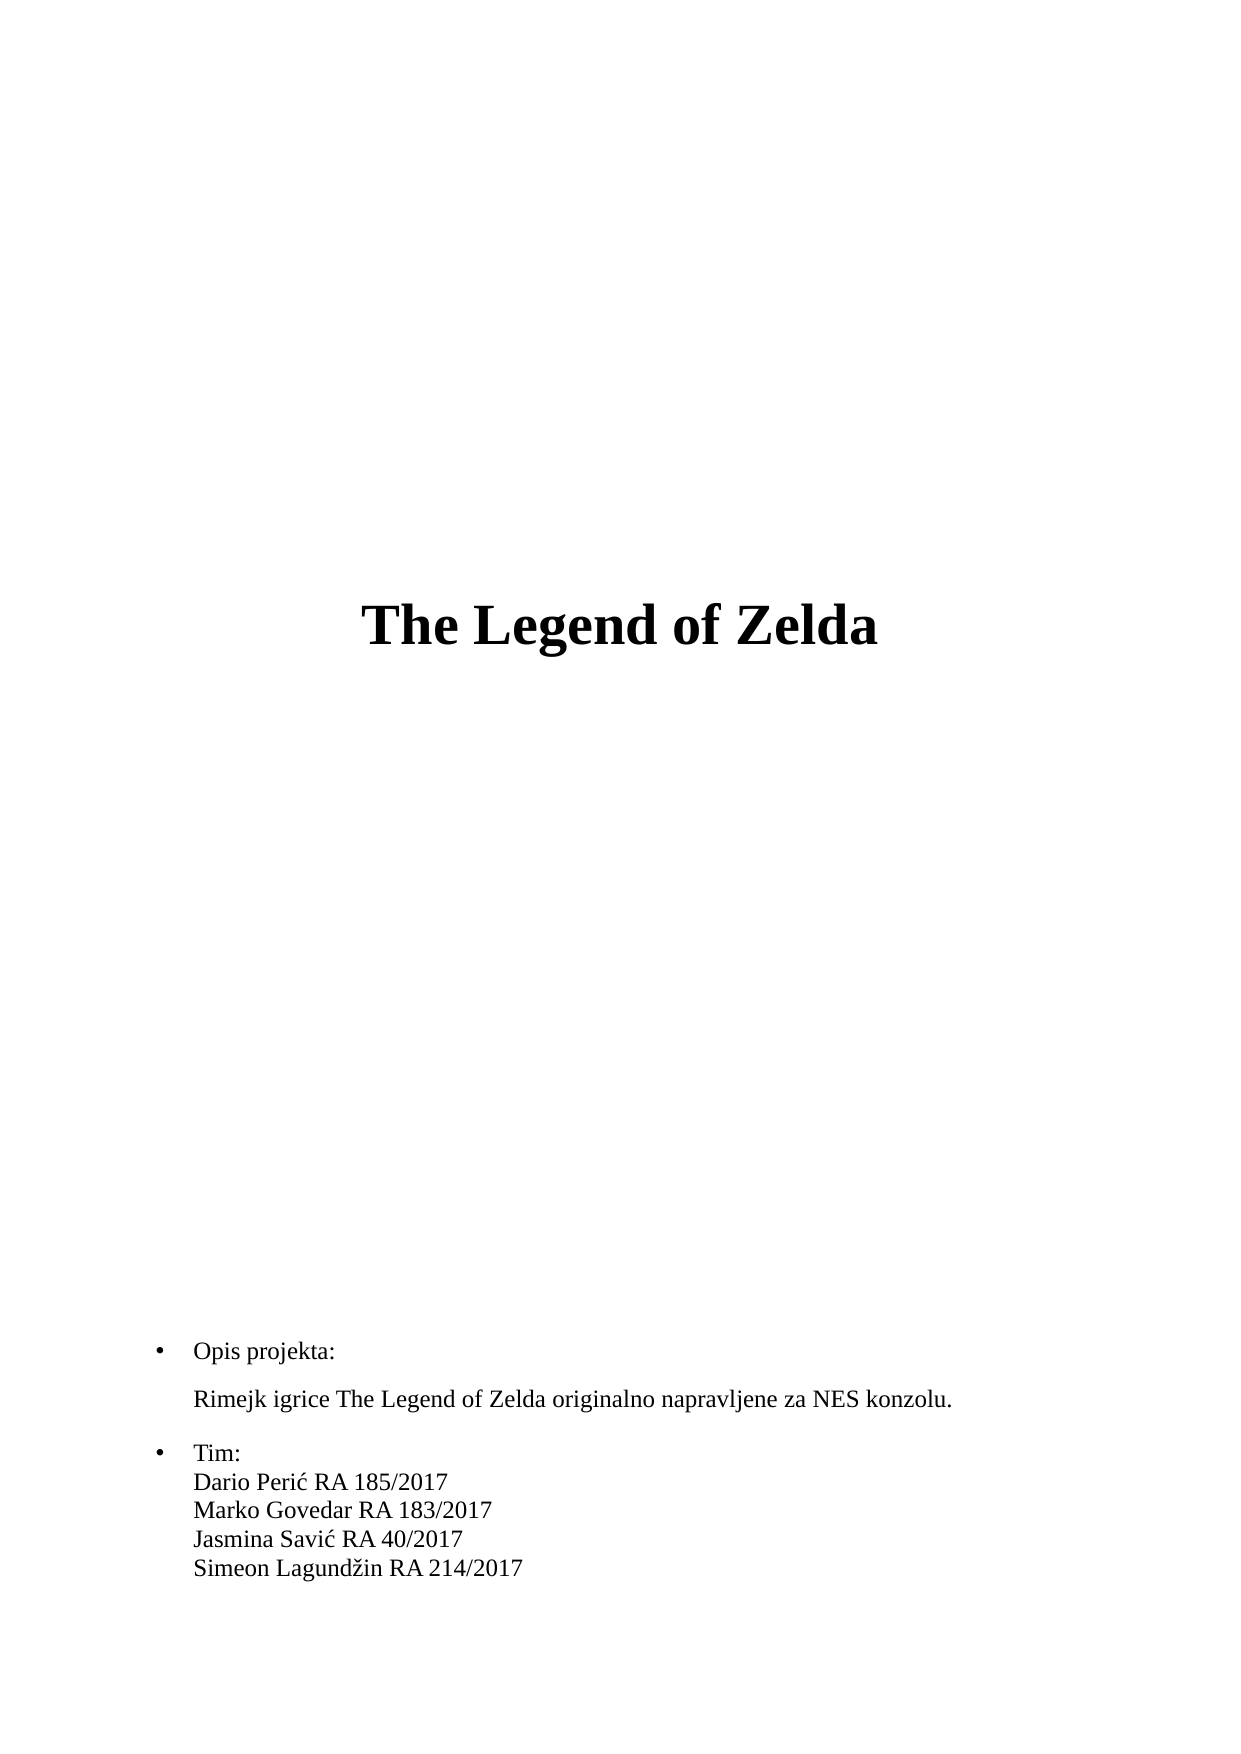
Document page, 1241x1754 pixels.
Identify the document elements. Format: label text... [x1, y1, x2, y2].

subtitle Tim: Dario Perić RA 185/2017 Marko Govedar RA 183/2017 Jasmina Savić RA 40/2017 Simeon Lagundžin RA 214/2017 [156, 1438, 1122, 1582]
list Opis projekta: [156, 1336, 1122, 1365]
title The Legend of Zelda [118, 590, 1122, 657]
list Rimejk igrice The Legend of Zelda originalno napravljene za NES konzolu. [156, 1384, 1122, 1413]
